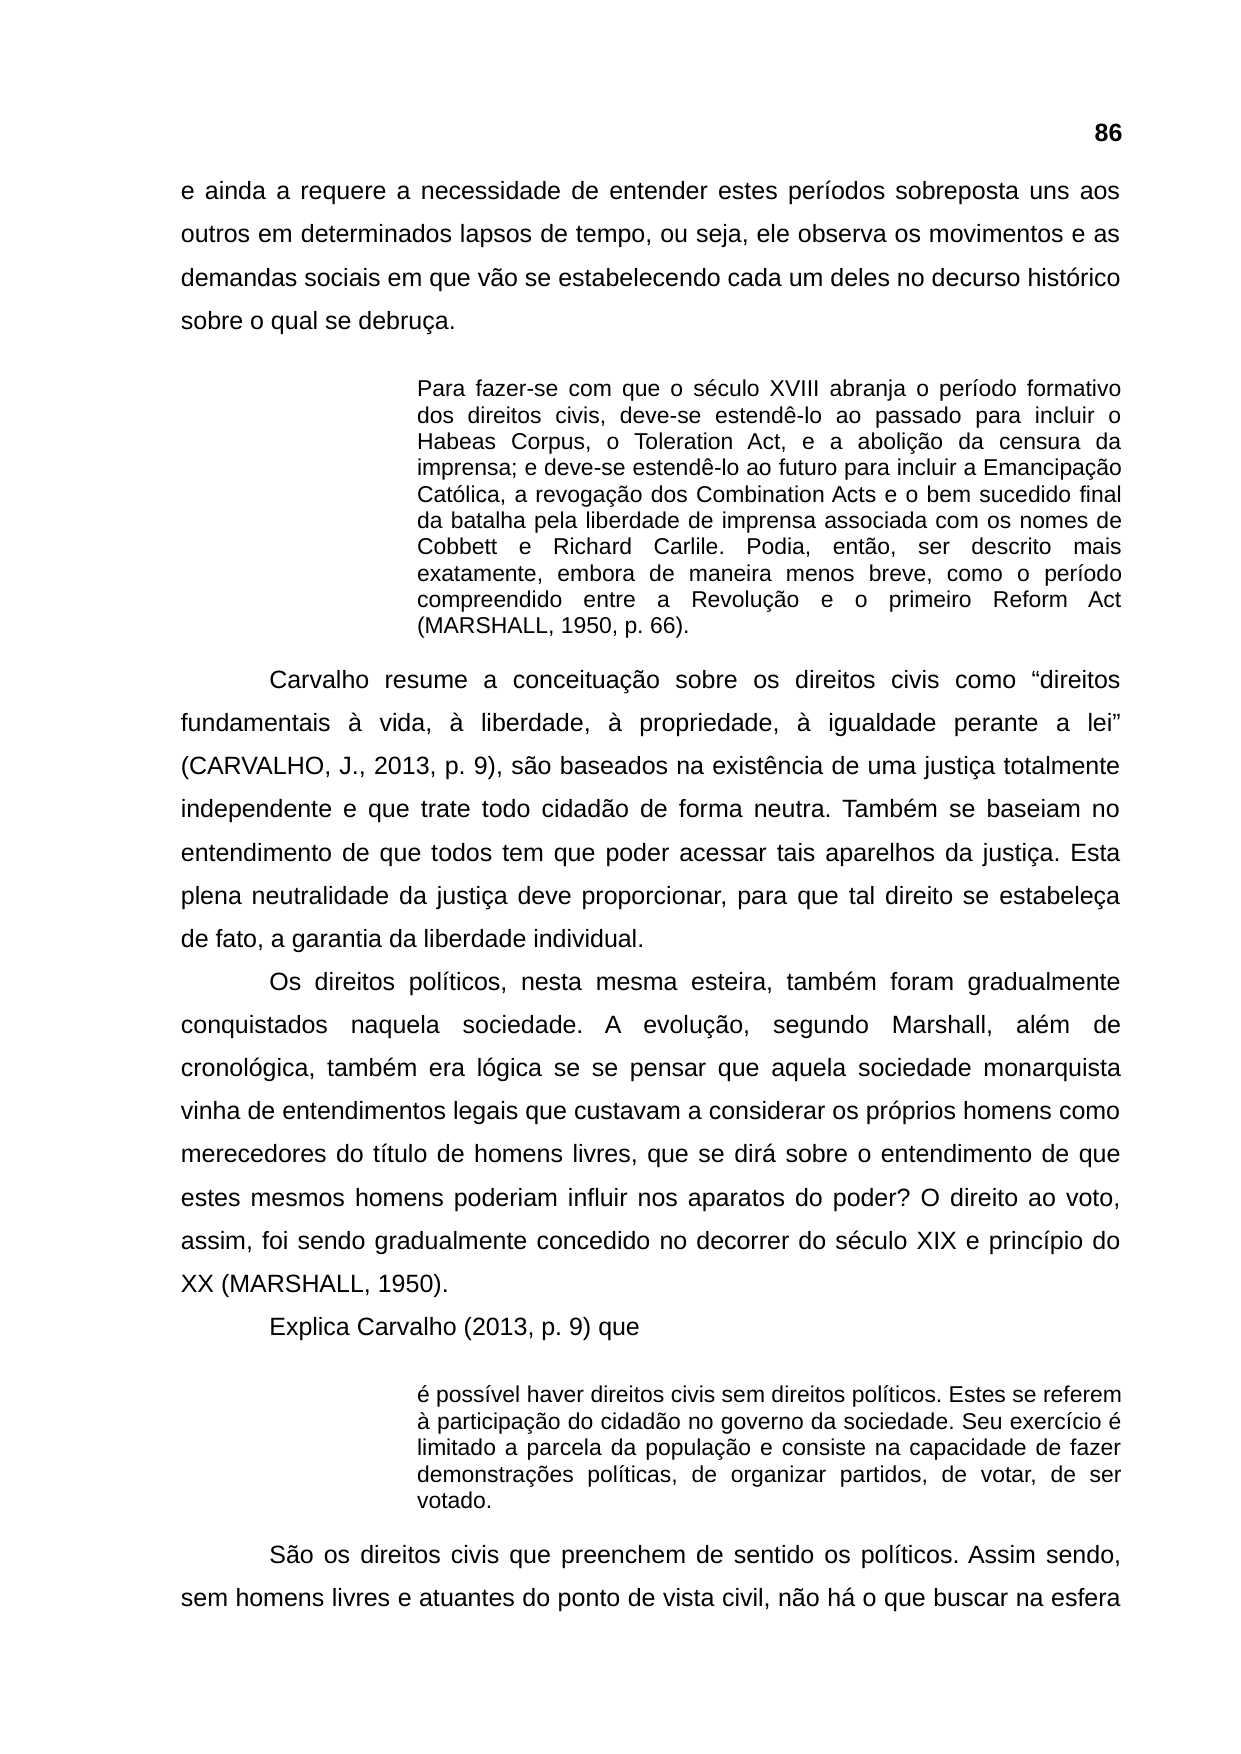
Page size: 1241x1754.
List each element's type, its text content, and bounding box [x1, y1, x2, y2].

text Para fazer-se com que o século XVIII abranja o período formativo dos direitos civis, deve-se estendê-lo ao passado para incluir o Habeas Corpus, o Toleration Act, e a abolição da censura da imprensa; e deve-se estendê-lo ao futuro para incluir a Emancipação Católica, a revogação dos Combination Acts e o bem sucedido final da batalha pela liberdade de imprensa associada com os nomes de Cobbett e Richard Carlile. Podia, então, ser descrito mais exatamente, embora de maneira menos breve, como o período compreendido entre a Revolução e o primeiro Reform Act (MARSHALL, 1950, p. 66). [417, 375, 1122, 639]
text Os direitos políticos, nesta mesma esteira, também foram gradualmente conquistados naquela sociedade. A evolução, segundo Marshall, além de cronológica, também era lógica se se pensar que aquela sociedade monarquista vinha de entendimentos legais que custavam a considerar os próprios homens como merecedores do título de homens livres, que se dirá sobre o entendimento de que estes mesmos homens poderiam influir nos aparatos do poder? O direito ao voto, assim, foi sendo gradualmente concedido no decorrer do século XIX e princípio do XX (MARSHALL, 1950). [181, 967, 1122, 1298]
text Carvalho resume a conceituação sobre os direitos civis como “direitos fundamentais à vida, à liberdade, à propriedade, à igualdade perante a lei” (CARVALHO, J., 2013, p. 9), são baseados na existência de uma justiça totalmente independente e que trate todo cidadão de forma neutra. Também se baseiam no entendimento de que todos tem que poder acessar tais aparelhos da justiça. Esta plena neutralidade da justiça deve proporcionar, para que tal direito se estabeleça de fato, a garantia da liberdade individual. [181, 665, 1122, 953]
text e ainda a requere a necessidade de entender estes períodos sobreposta uns aos outros em determinados lapsos de tempo, ou seja, ele observa os movimentos e as demandas sociais em que vão se estabelecendo cada um deles no decurso histórico sobre o qual se debruça. [181, 176, 1122, 334]
text São os direitos civis que preenchem de sentido os políticos. Assim sendo, sem homens livres e atuantes do ponto de vista civil, não há o que buscar na esfera [181, 1539, 1122, 1611]
text é possível haver direitos civis sem direitos políticos. Estes se referem à participação do cidadão no governo da sociedade. Seu exercício é limitado a parcela da população e consiste na capacidade de fazer demonstrações políticas, de organizar partidos, de votar, de ser votado. [417, 1381, 1122, 1513]
text Explica Carvalho (2013, p. 9) que [181, 1312, 1122, 1341]
